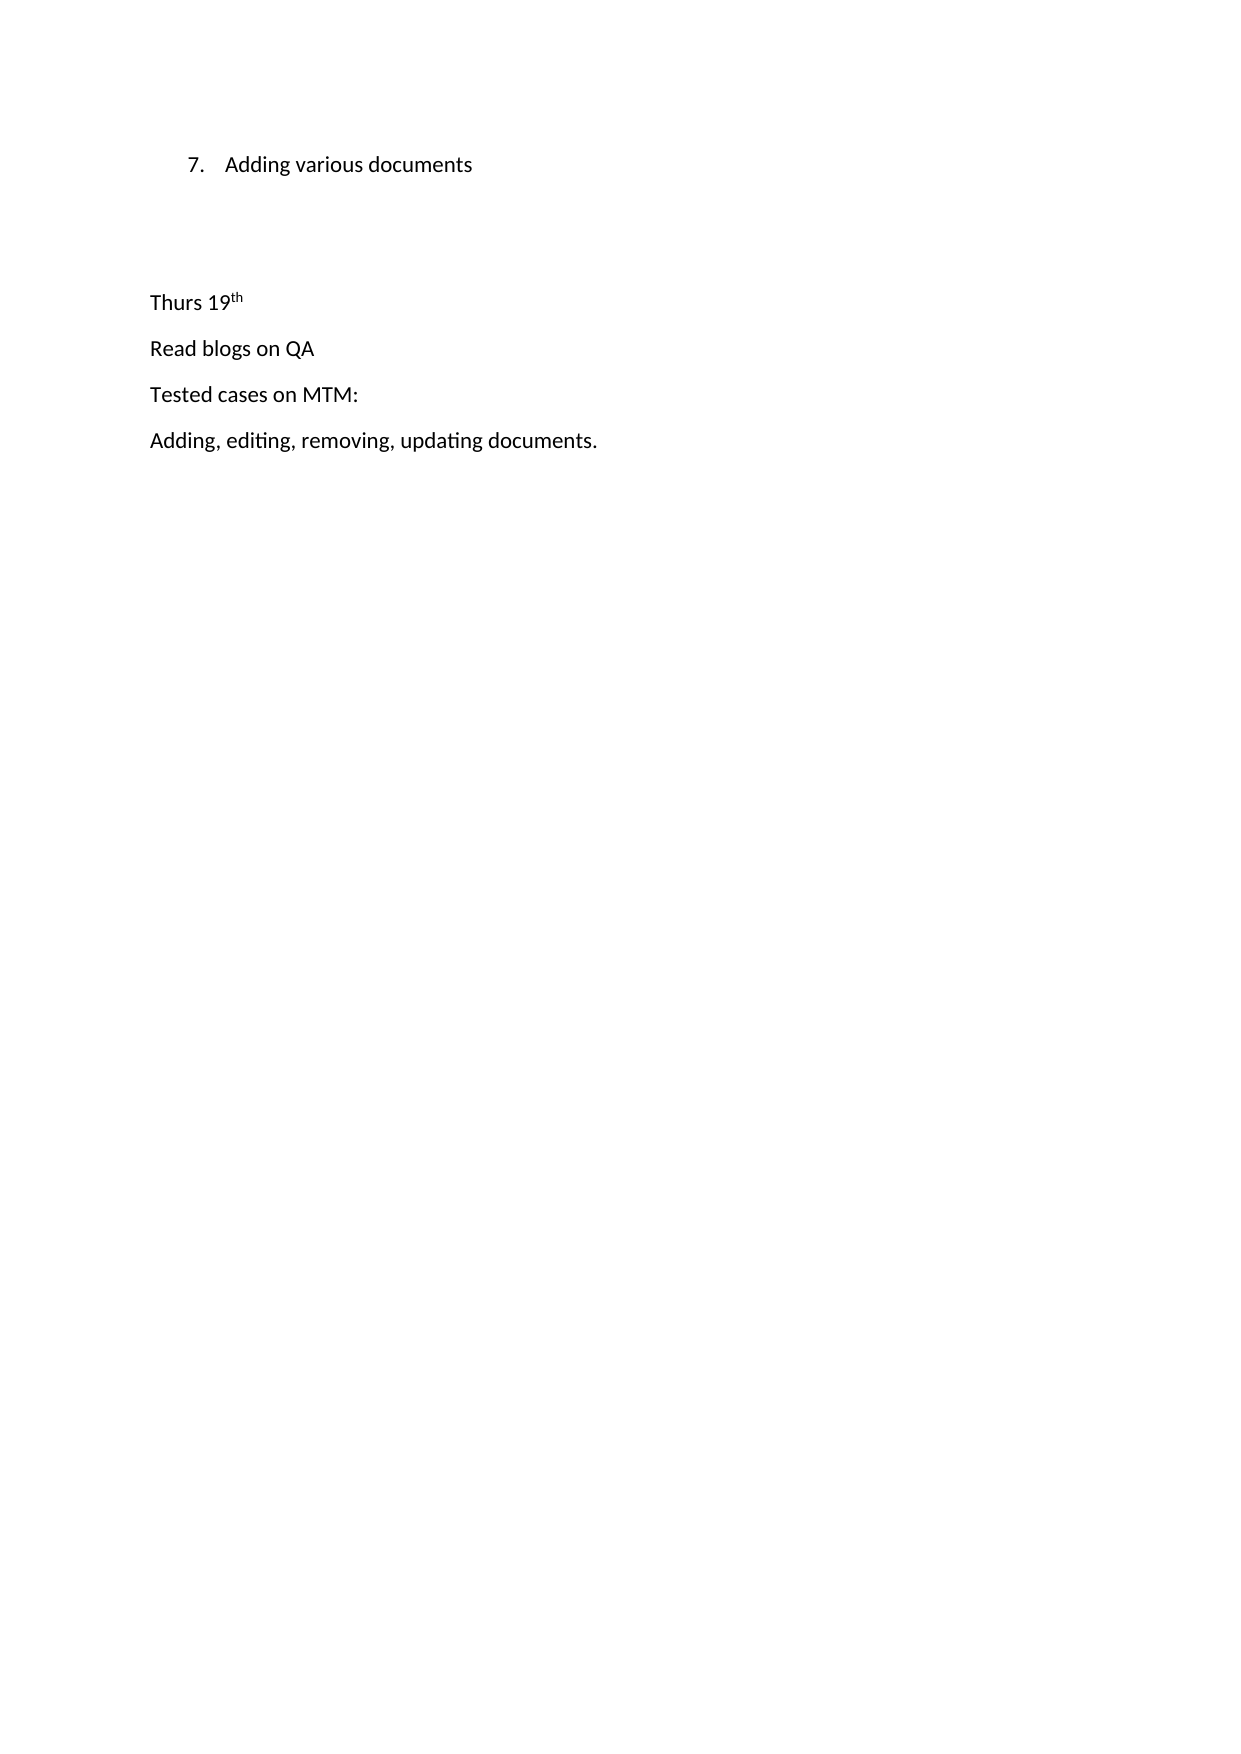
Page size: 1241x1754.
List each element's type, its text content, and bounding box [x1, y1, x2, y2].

text Thurs 19th [150, 288, 1090, 316]
text Tested cases on MTM: [150, 380, 1090, 408]
text Read blogs on QA [150, 334, 1090, 362]
list Adding various documents [187, 150, 1090, 178]
text Adding, editing, removing, updating documents. [150, 426, 1090, 454]
